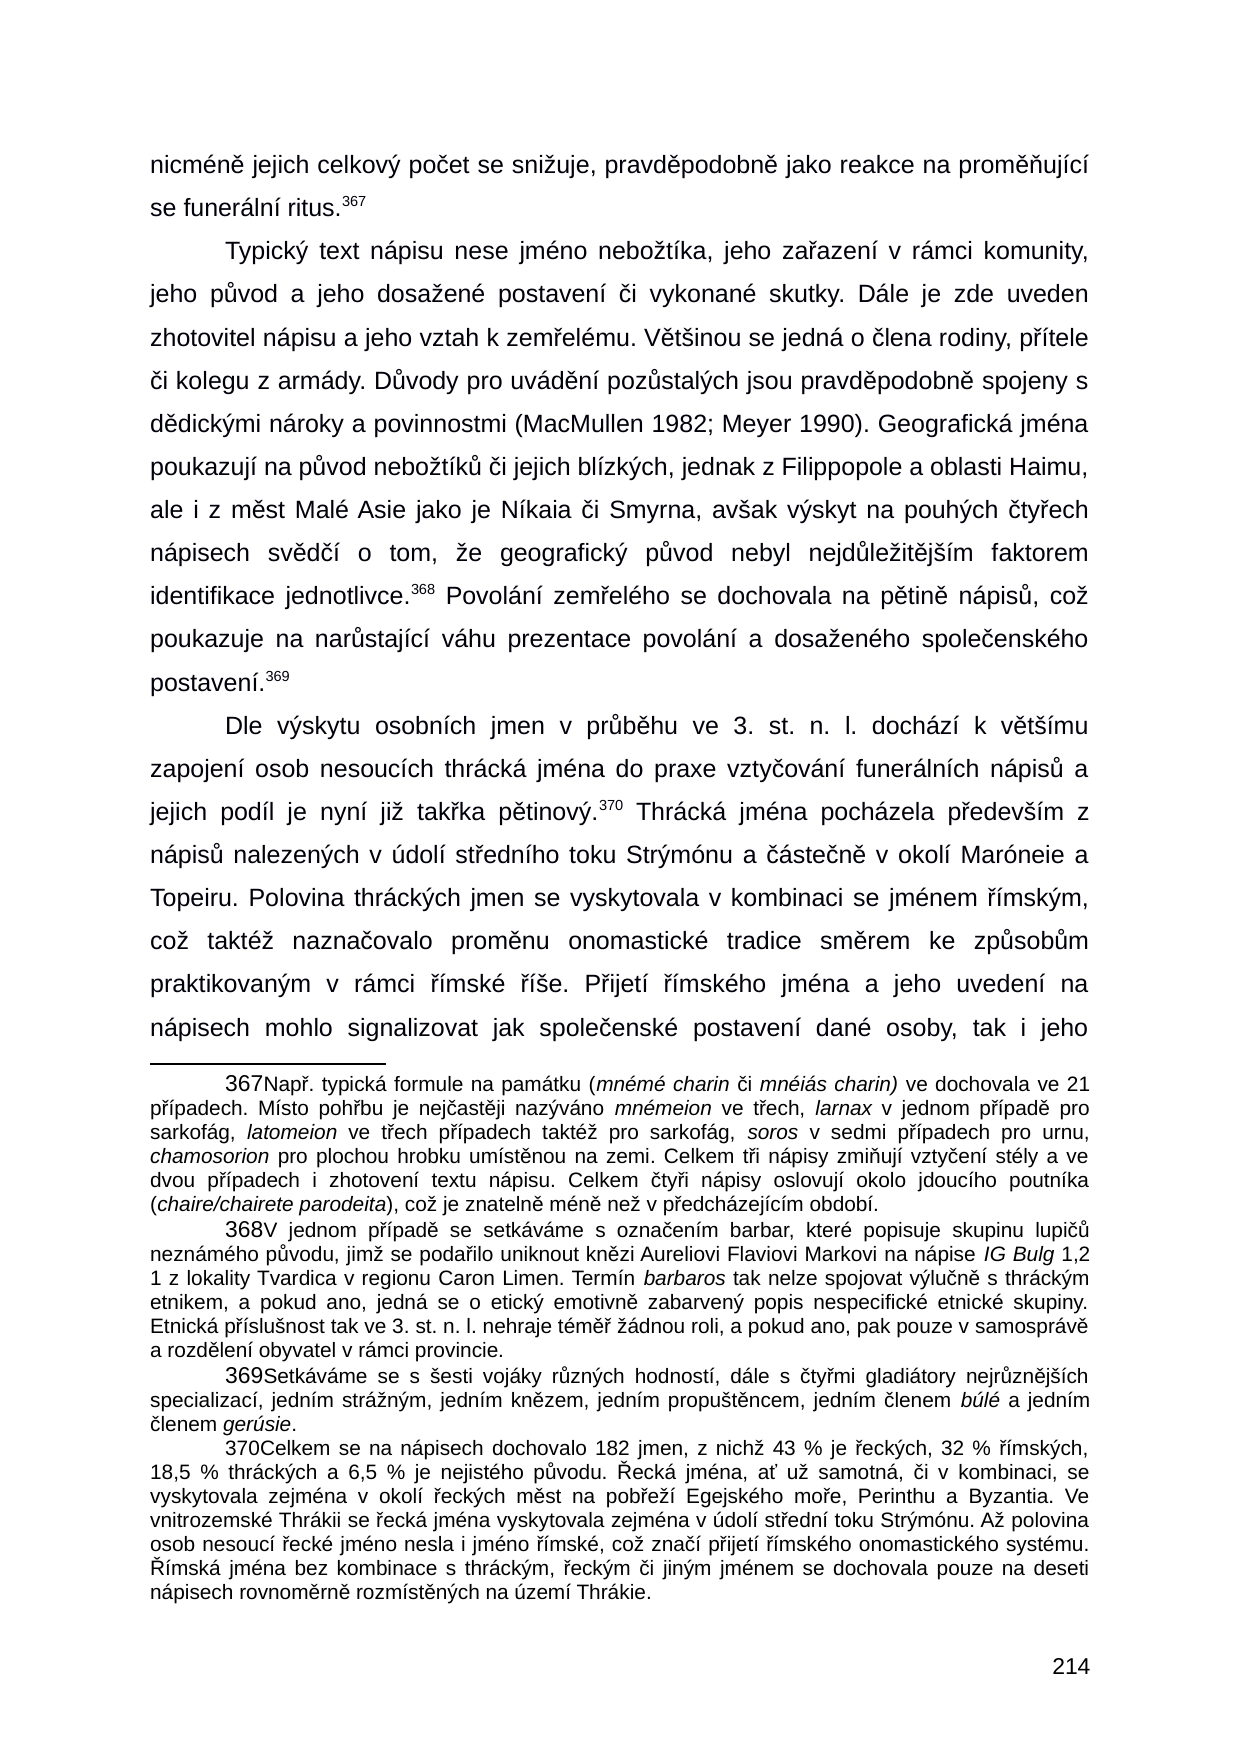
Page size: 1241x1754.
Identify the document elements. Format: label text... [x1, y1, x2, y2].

text nicméně jejich celkový počet se snižuje, pravděpodobně jako reakce na proměňující se funerální ritus. [150, 150, 1090, 222]
text Celkem se na nápisech dochovalo 182 jmen, z nichž 43 % je řeckých, 32 % římských, 18,5 % thráckých a 6,5 % je nejistého původu. Řecká jména, ať už samotná, či v kombinaci, se vyskytovala zejména v okolí řeckých měst na pobřeží Egejského moře, Perinthu a Byzantia. Ve vnitrozemské Thrákii se řecká jména vyskytovala zejména v údolí střední toku Strýmónu. Až polovina osob nesoucí řecké jméno nesla i jméno římské, což značí přijetí římského onomastického systému. Římská jména bez kombinace s thráckým, řeckým či jiným jménem se dochovala pouze na deseti nápisech rovnoměrně rozmístěných na území Thrákie. [150, 1436, 1090, 1604]
text Dle výskytu osobních jmen v průběhu ve 3. st. n. l. dochází k většímu zapojení osob nesoucích thrácká jména do praxe vztyčování funerálních nápisů a jejich podíl je nyní již takřka pětinový. Thrácká jména pocházela především z nápisů nalezených v údolí středního toku Strýmónu a částečně v okolí Maróneie a Topeiru. Polovina thráckých jmen se vyskytovala v kombinaci se jménem římským, což taktéž naznačovalo proměnu onomastické tradice směrem ke způsobům praktikovaným v rámci římské říše. Přijetí římského jména a jeho uvedení na nápisech mohlo signalizovat jak společenské postavení dané osoby, tak i jeho [150, 711, 1090, 1041]
text Např. typická formule na památku (mnémé charin či mnéiás charin) ve dochovala ve 21 případech. Místo pohřbu je nejčastěji nazýváno mnémeion ve třech, larnax v jednom případě pro sarkofág, latomeion ve třech případech taktéž pro sarkofág, soros v sedmi případech pro urnu, chamosorion pro plochou hrobku umístěnou na zemi. Celkem tři nápisy zmiňují vztyčení stély a ve dvou případech i zhotovení textu nápisu. Celkem čtyři nápisy oslovují okolo jdoucího poutníka (chaire/chairete parodeita), což je znatelně méně než v předcházejícím období. [150, 1070, 1090, 1216]
text Setkáváme se s šesti vojáky různých hodností, dále s čtyřmi gladiátory nejrůznějších specializací, jedním strážným, jedním knězem, jedním propuštěncem, jedním členem búlé a jedním členem gerúsie. [150, 1362, 1090, 1436]
text V jednom případě se setkáváme s označením barbar, které popisuje skupinu lupičů neznámého původu, jimž se podařilo uniknout knězi Aureliovi Flaviovi Markovi na nápise IG Bulg 1,2 1 z lokality Tvardica v regionu Caron Limen. Termín barbaros tak nelze spojovat výlučně s thráckým etnikem, a pokud ano, jedná se o etický emotivně zabarvený popis nespecifické etnické skupiny. Etnická příslušnost tak ve 3. st. n. l. nehraje téměř žádnou roli, a pokud ano, pak pouze v samosprávě a rozdělení obyvatel v rámci provincie. [150, 1216, 1090, 1362]
text Typický text nápisu nese jméno nebožtíka, jeho zařazení v rámci komunity, jeho původ a jeho dosažené postavení či vykonané skutky. Dále je zde uveden zhotovitel nápisu a jeho vztah k zemřelému. Většinou se jedná o člena rodiny, přítele či kolegu z armády. Důvody pro uvádění pozůstalých jsou pravděpodobně spojeny s dědickými nároky a povinnostmi (MacMullen 1982; Meyer 1990). Geografická jména poukazují na původ nebožtíků či jejich blízkých, jednak z Filippopole a oblasti Haimu, ale i z měst Malé Asie jako je Níkaia či Smyrna, avšak výskyt na pouhých čtyřech nápisech svědčí o tom, že geografický původ nebyl nejdůležitějším faktorem identifikace jednotlivce. Povolání zemřelého se dochovala na pětině nápisů, což poukazuje na narůstající váhu prezentace povolání a dosaženého společenského postavení. [150, 236, 1090, 696]
